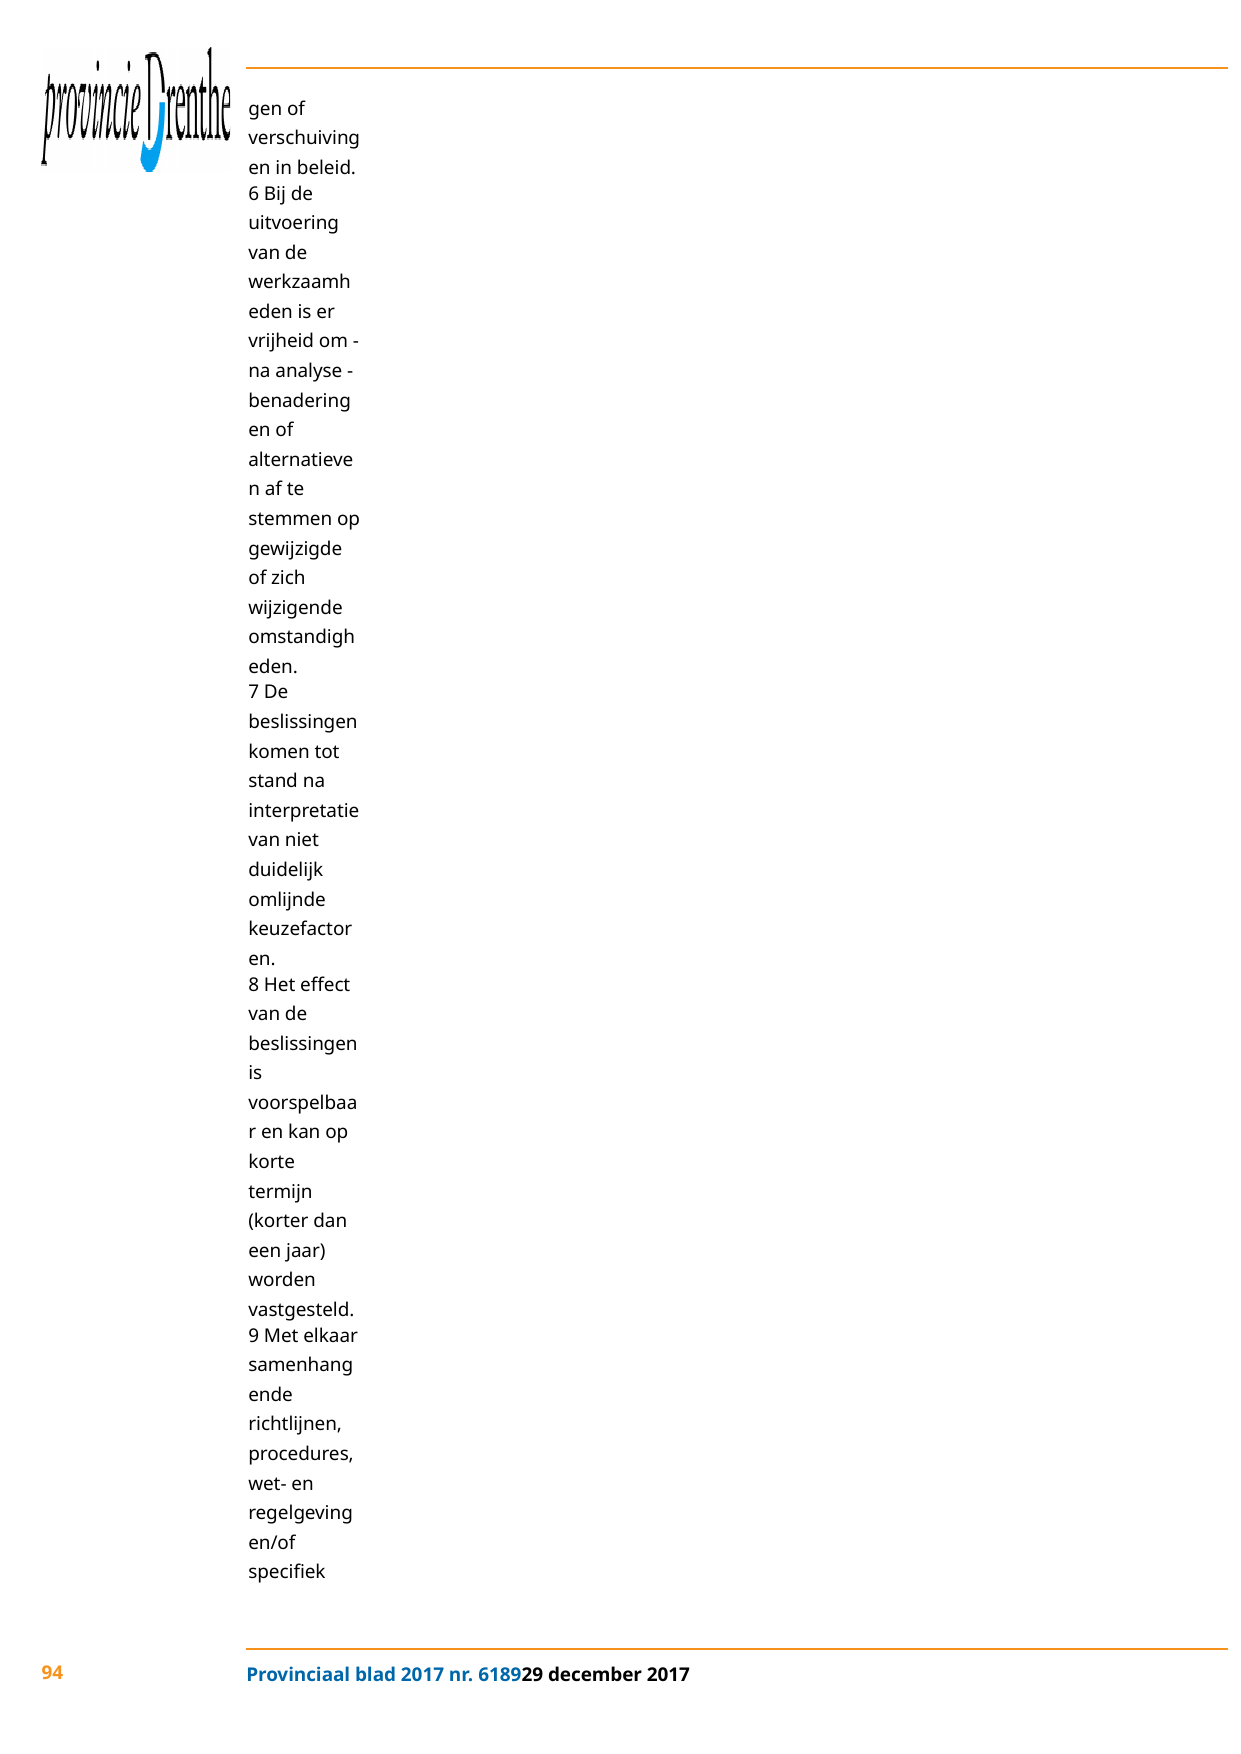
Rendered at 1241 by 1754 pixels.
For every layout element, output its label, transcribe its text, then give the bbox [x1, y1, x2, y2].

table_cell [700, 1322, 813, 1584]
table_cell [361, 1322, 474, 1584]
table_cell [474, 180, 587, 679]
table_cell [587, 180, 700, 679]
table_cell 8 Het effect van de beslissingen is voorspelbaar en kan op korte termijn (korter dan een jaar) worden vastgesteld. [248, 971, 361, 1322]
table_cell [1039, 1322, 1152, 1584]
picture [41, 47, 231, 172]
table_cell 9 Met elkaar samenhangende richtlijnen, procedures, wet- en regelgeving en/of specifiek [248, 1322, 361, 1584]
table_cell [700, 180, 813, 679]
table_cell [361, 180, 474, 679]
table_cell [587, 679, 700, 971]
table_cell [587, 95, 700, 180]
table_cell [474, 971, 587, 1322]
table_cell [587, 971, 700, 1322]
table_cell [926, 180, 1038, 679]
table_cell 7 De beslissingen komen tot stand na interpretatie van niet duidelijk omlijnde keuzefactoren. [248, 679, 361, 971]
table_cell [926, 971, 1038, 1322]
table_cell gen of verschuivingen in beleid. [248, 95, 361, 180]
table_cell [361, 679, 474, 971]
table_cell [474, 95, 587, 180]
table_cell [361, 95, 474, 180]
table_cell [700, 95, 813, 180]
table_cell [813, 971, 926, 1322]
table_cell [474, 679, 587, 971]
table_cell [587, 1322, 700, 1584]
table_cell [813, 95, 926, 180]
table_cell [700, 679, 813, 971]
table_cell [1039, 971, 1152, 1322]
table_cell [926, 95, 1038, 180]
table_cell [700, 971, 813, 1322]
table_cell [1039, 95, 1152, 180]
table_cell 6 Bij de uitvoering van de werkzaamheden is er vrijheid om - na analyse - benaderingen of alternatieven af te stemmen op gewijzigde of zich wijzigende omstandigheden. [248, 180, 361, 679]
table_cell [1039, 180, 1152, 679]
table_cell [813, 679, 926, 971]
table_cell [361, 971, 474, 1322]
table_cell [813, 180, 926, 679]
table_cell [926, 1322, 1038, 1584]
table_cell [1039, 679, 1152, 971]
table_cell [813, 1322, 926, 1584]
table_cell [926, 679, 1038, 971]
table_cell [474, 1322, 587, 1584]
